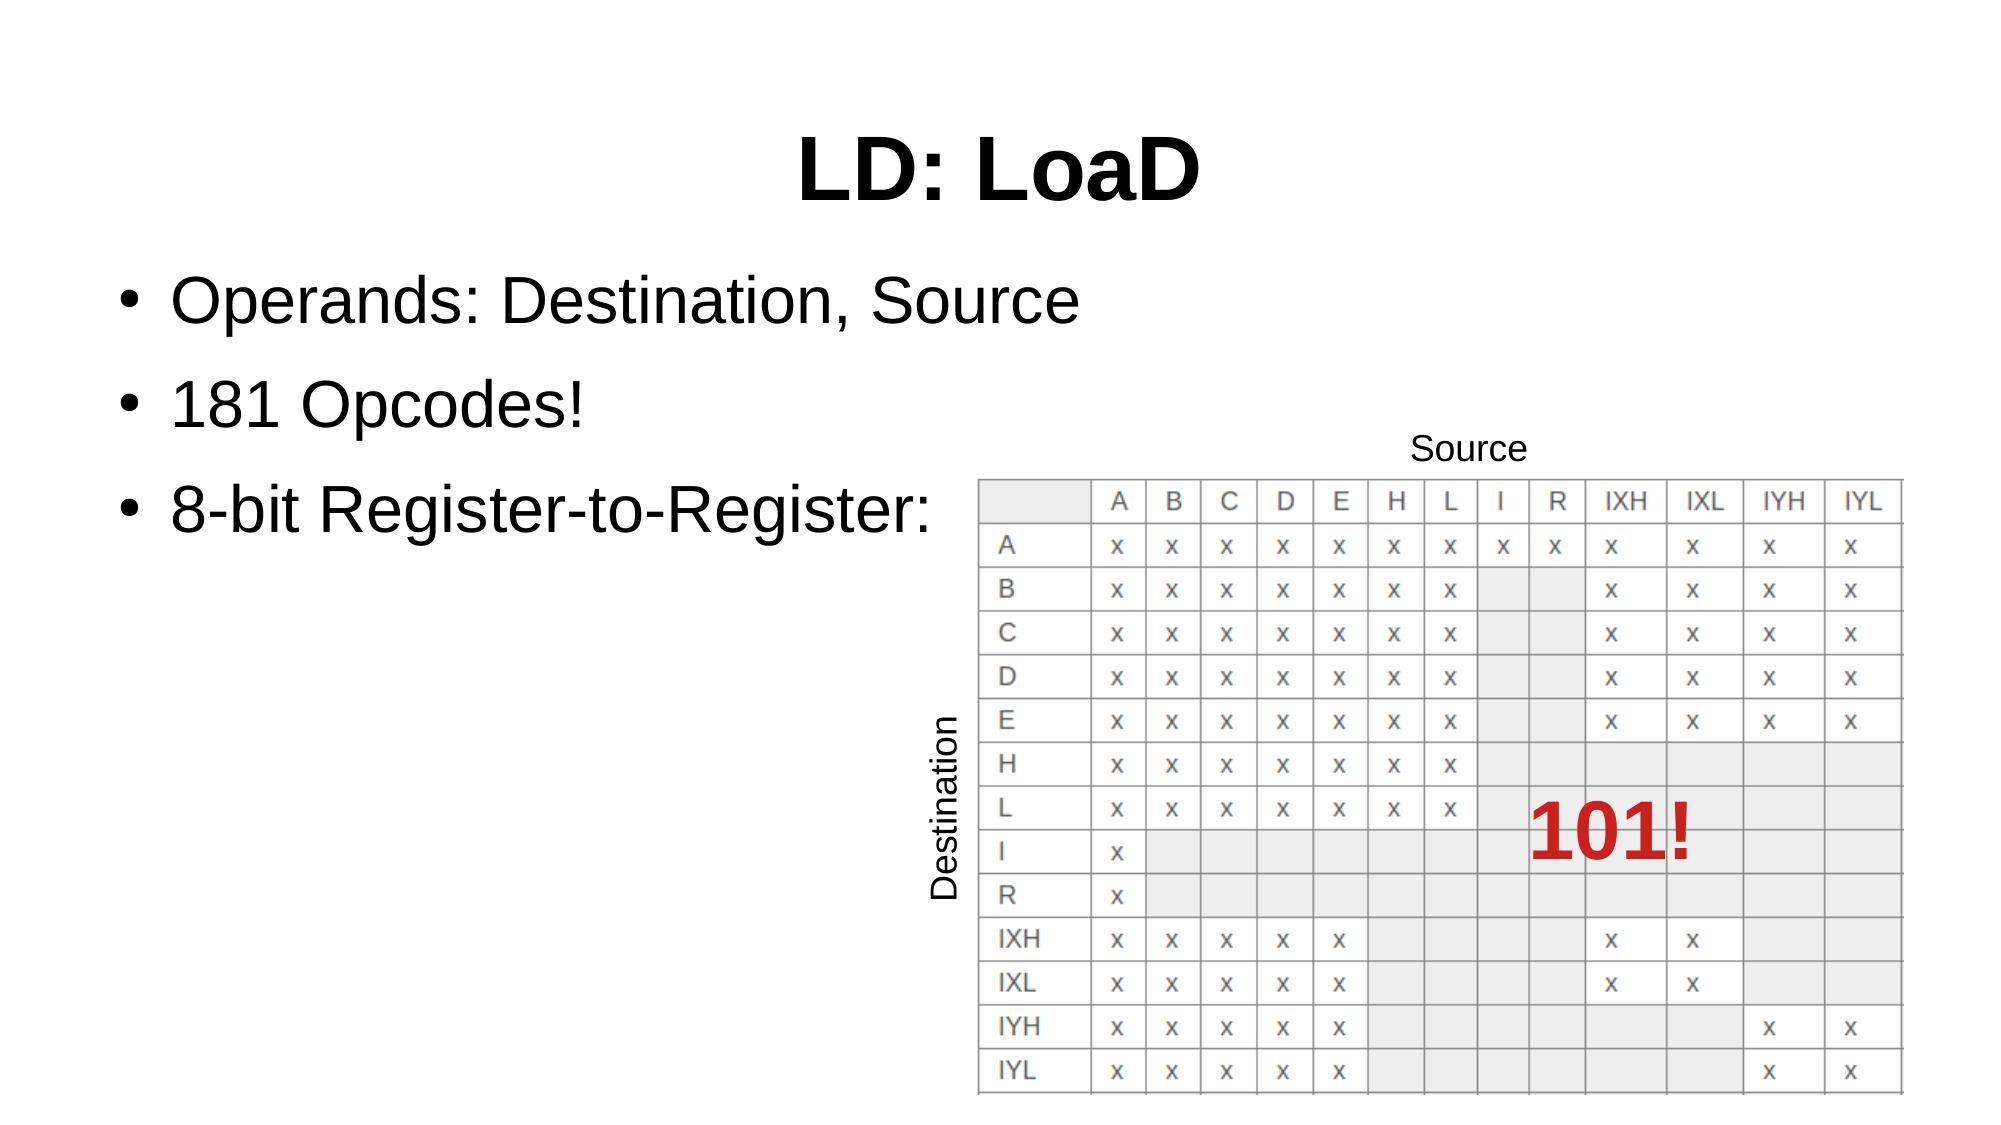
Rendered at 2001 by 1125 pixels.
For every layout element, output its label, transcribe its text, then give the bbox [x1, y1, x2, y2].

text_box 101! [1513, 777, 1711, 886]
title LD: LoaD [137, 59, 1863, 278]
text_box Destination [915, 700, 973, 918]
text_box Source [1395, 420, 1544, 477]
picture [975, 476, 1904, 1096]
list Operands: Destination, Source 181 Opcodes! 8-bit Register-to-Register: [99, 263, 1201, 601]
